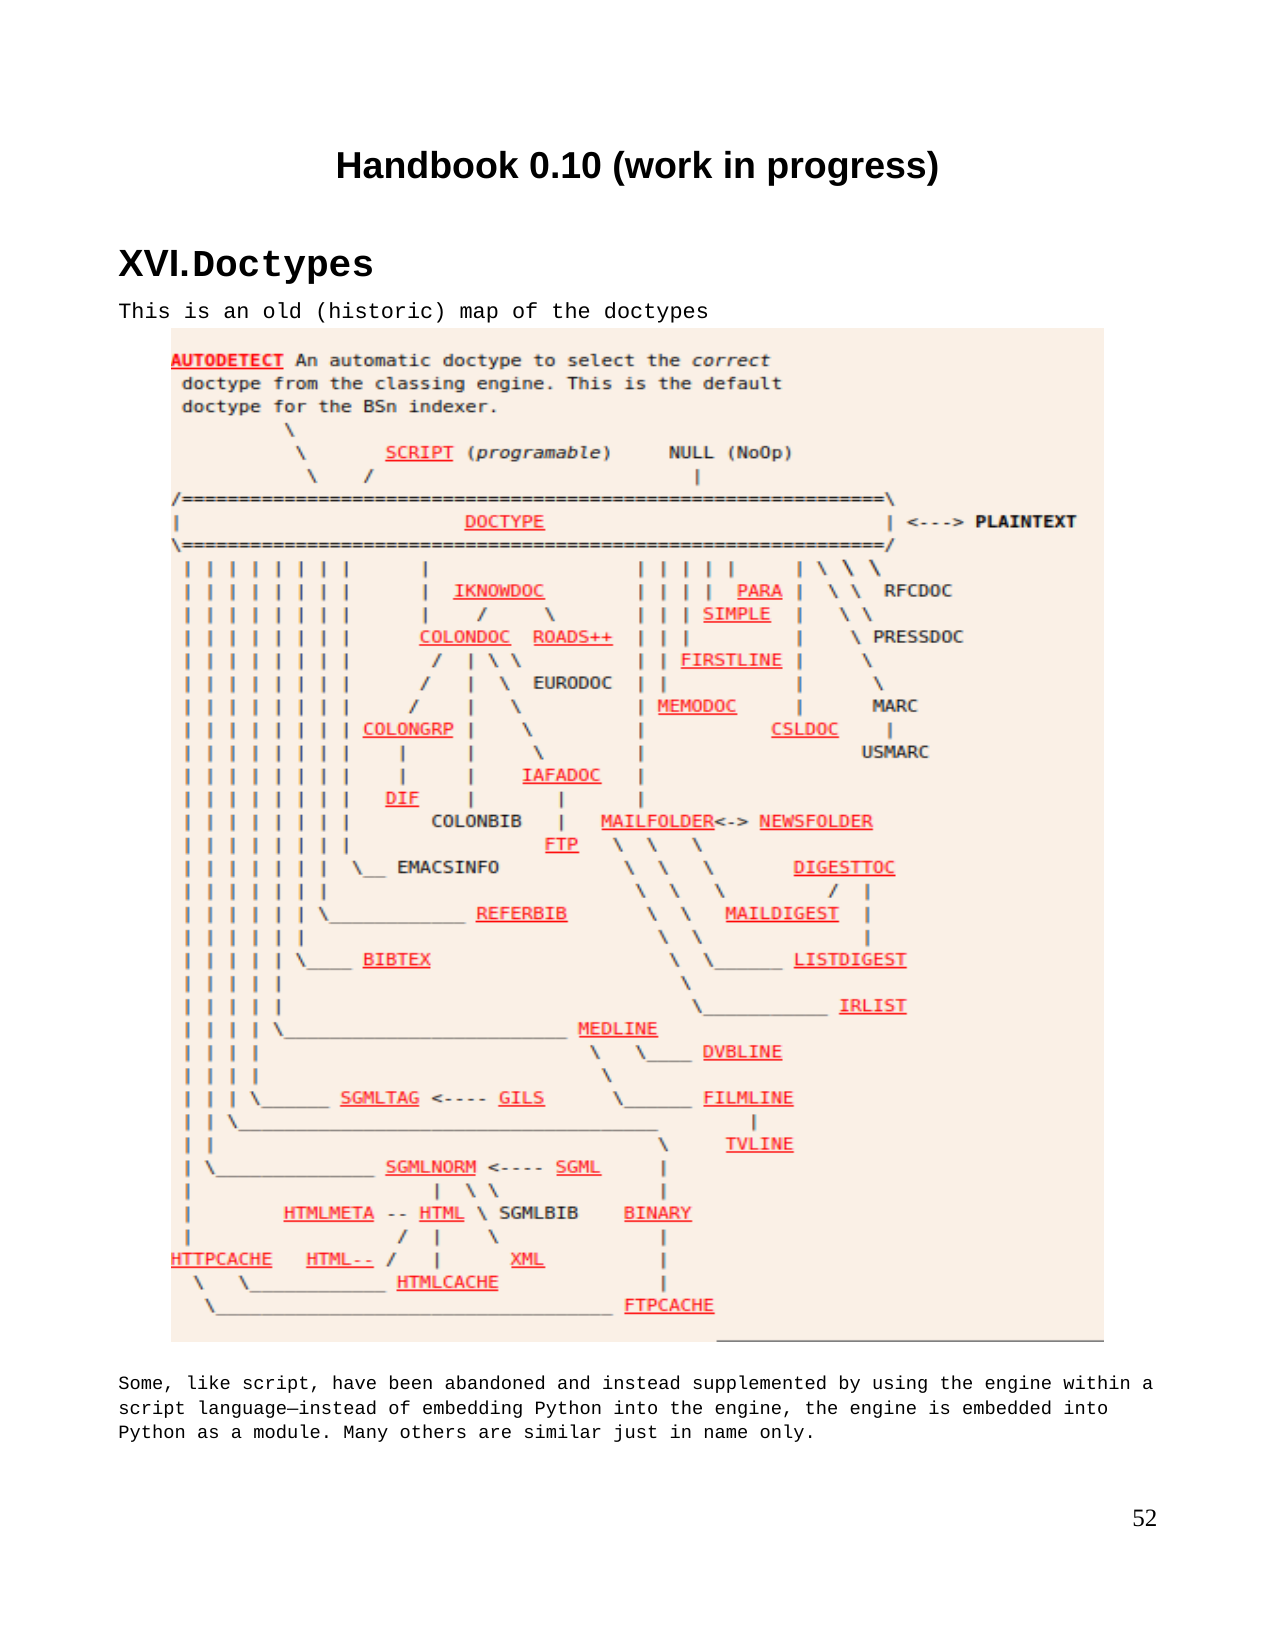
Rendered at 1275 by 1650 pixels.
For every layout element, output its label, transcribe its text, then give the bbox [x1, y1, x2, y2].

subtitle Doctypes [118, 241, 1157, 288]
text This is an old (historic) map of the doctypes [118, 300, 1157, 325]
picture [171, 328, 1104, 1342]
text Some, like script, have been abandoned and instead supplemented by using the engine within a script language—instead of embedding Python into the engine, the engine is embedded into Python as a module. Many others are similar just in name only. [118, 1374, 1157, 1444]
